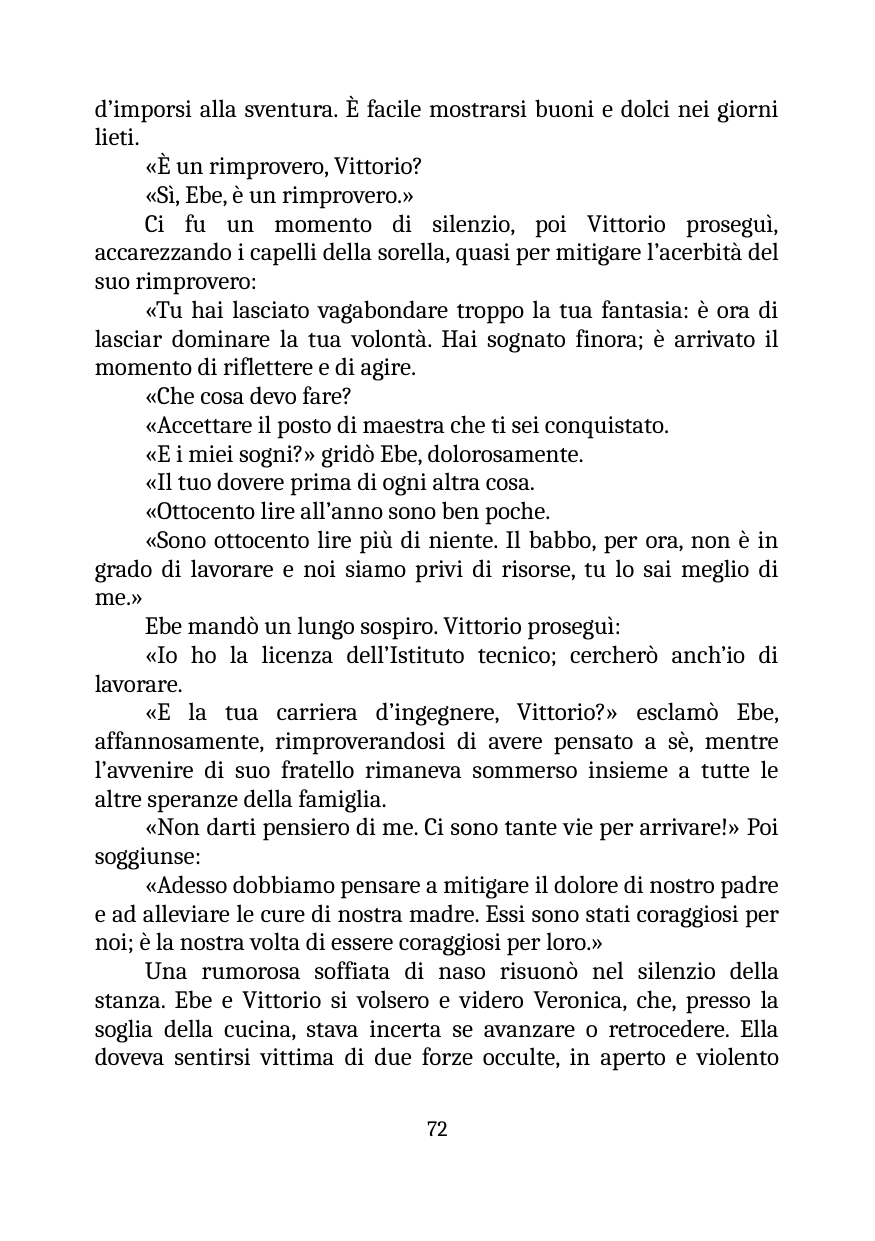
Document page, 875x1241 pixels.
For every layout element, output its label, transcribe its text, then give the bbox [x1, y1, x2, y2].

text «Il tuo dovere prima di ogni altra cosa. [94, 468, 779, 497]
text «Io ho la licenza dell’Istituto tecnico; cercherò anch’io di lavorare. [94, 641, 779, 698]
text «E la tua carriera d’ingegnere, Vittorio?» esclamò Ebe, affannosamente, rimproverandosi di avere pensato a sè, mentre l’avvenire di suo fratello rimaneva sommerso insieme a tutte le altre speranze della famiglia. [94, 698, 779, 813]
text «Adesso dobbiamo pensare a mitigare il dolore di nostro padre e ad alleviare le cure di nostra madre. Essi sono stati coraggiosi per noi; è la nostra volta di essere coraggiosi per loro.» [94, 871, 779, 957]
text d’imporsi alla sventura. È facile mostrarsi buoni e dolci nei giorni lieti. [94, 94, 779, 152]
text «Non darti pensiero di me. Ci sono tante vie per arrivare!» Poi soggiunse: [94, 813, 779, 871]
text «Ottocento lire all’anno sono ben poche. [94, 497, 779, 526]
text Ci fu un momento di silenzio, poi Vittorio proseguì, accarezzando i capelli della sorella, quasi per mitigare l’acerbità del suo rimprovero: [94, 209, 779, 296]
text «Sì, Ebe, è un rimprovero.» [94, 181, 779, 209]
text «Tu hai lasciato vagabondare troppo la tua fantasia: è ora di lasciar dominare la tua volontà. Hai sognato finora; è arrivato il momento di riflettere e di agire. [94, 296, 779, 382]
text «È un rimprovero, Vittorio? [94, 152, 779, 181]
text «E i miei sogni?» gridò Ebe, dolorosamente. [94, 439, 779, 468]
text «Sono ottocento lire più di niente. Il babbo, per ora, non è in grado di lavorare e noi siamo privi di risorse, tu lo sai meglio di me.» [94, 526, 779, 612]
text Una rumorosa soffiata di naso risuonò nel silenzio della stanza. Ebe e Vittorio si volsero e videro Veronica, che, presso la soglia della cucina, stava incerta se avanzare o retrocedere. Ella doveva sentirsi vittima di due forze occulte, in aperto e violento [94, 957, 779, 1072]
text «Che cosa devo fare? [94, 382, 779, 411]
text Ebe mandò un lungo sospiro. Vittorio proseguì: [94, 612, 779, 641]
text «Accettare il posto di maestra che ti sei conquistato. [94, 411, 779, 439]
